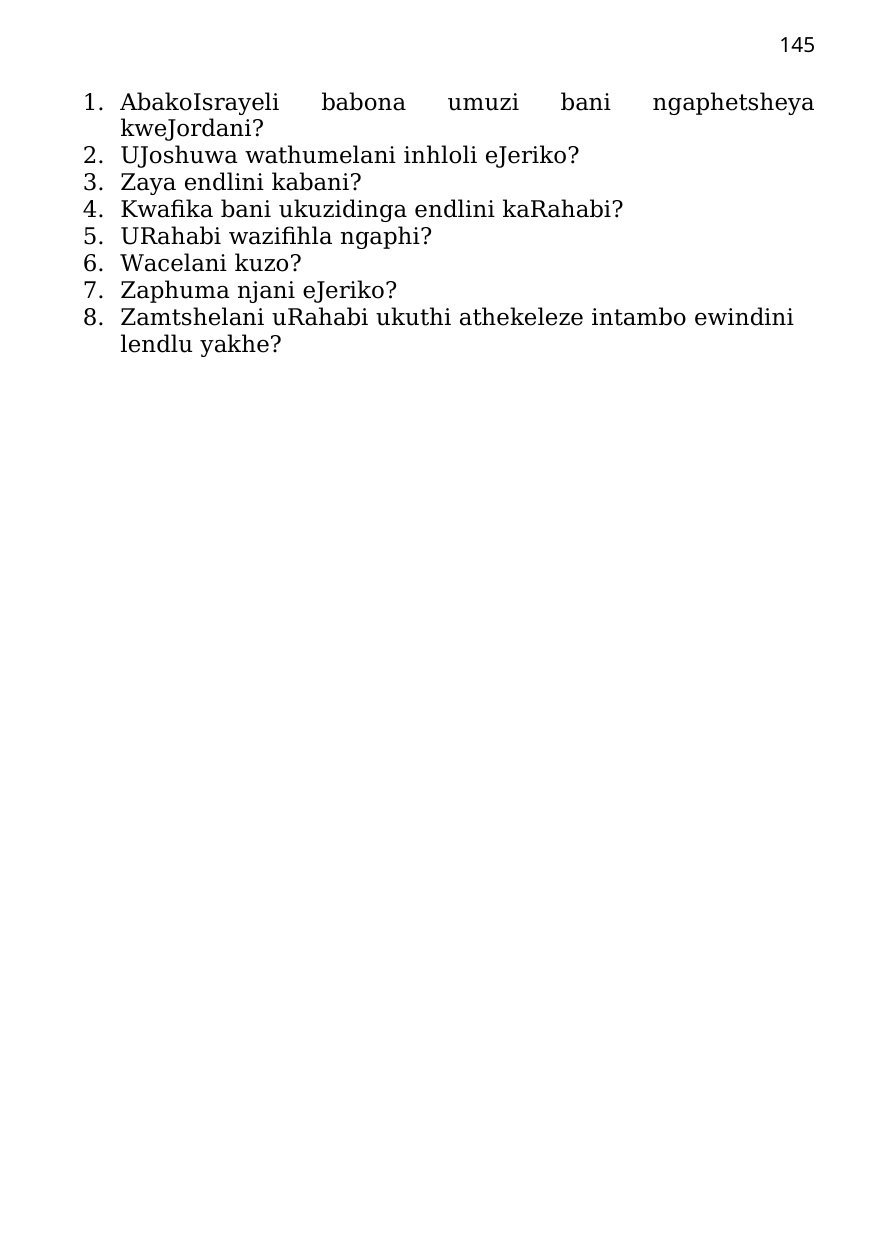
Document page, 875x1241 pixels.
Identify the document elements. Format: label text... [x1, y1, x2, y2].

list AbakoIsrayeli babona umuzi bani ngaphetsheya kweJordani? [83, 88, 815, 142]
list URahabi wazifihla ngaphi? [83, 223, 815, 250]
list Zaya endlini kabani? [83, 169, 815, 196]
list Zaphuma njani eJeriko? [83, 277, 815, 304]
list Kwafika bani ukuzidinga endlini kaRahabi? [83, 196, 815, 223]
list UJoshuwa wathumelani inhloli eJeriko? [83, 142, 815, 169]
list Zamtshelani uRahabi ukuthi athekeleze intambo ewindini lendlu yakhe? [83, 304, 815, 358]
list Wacelani kuzo? [83, 250, 815, 277]
